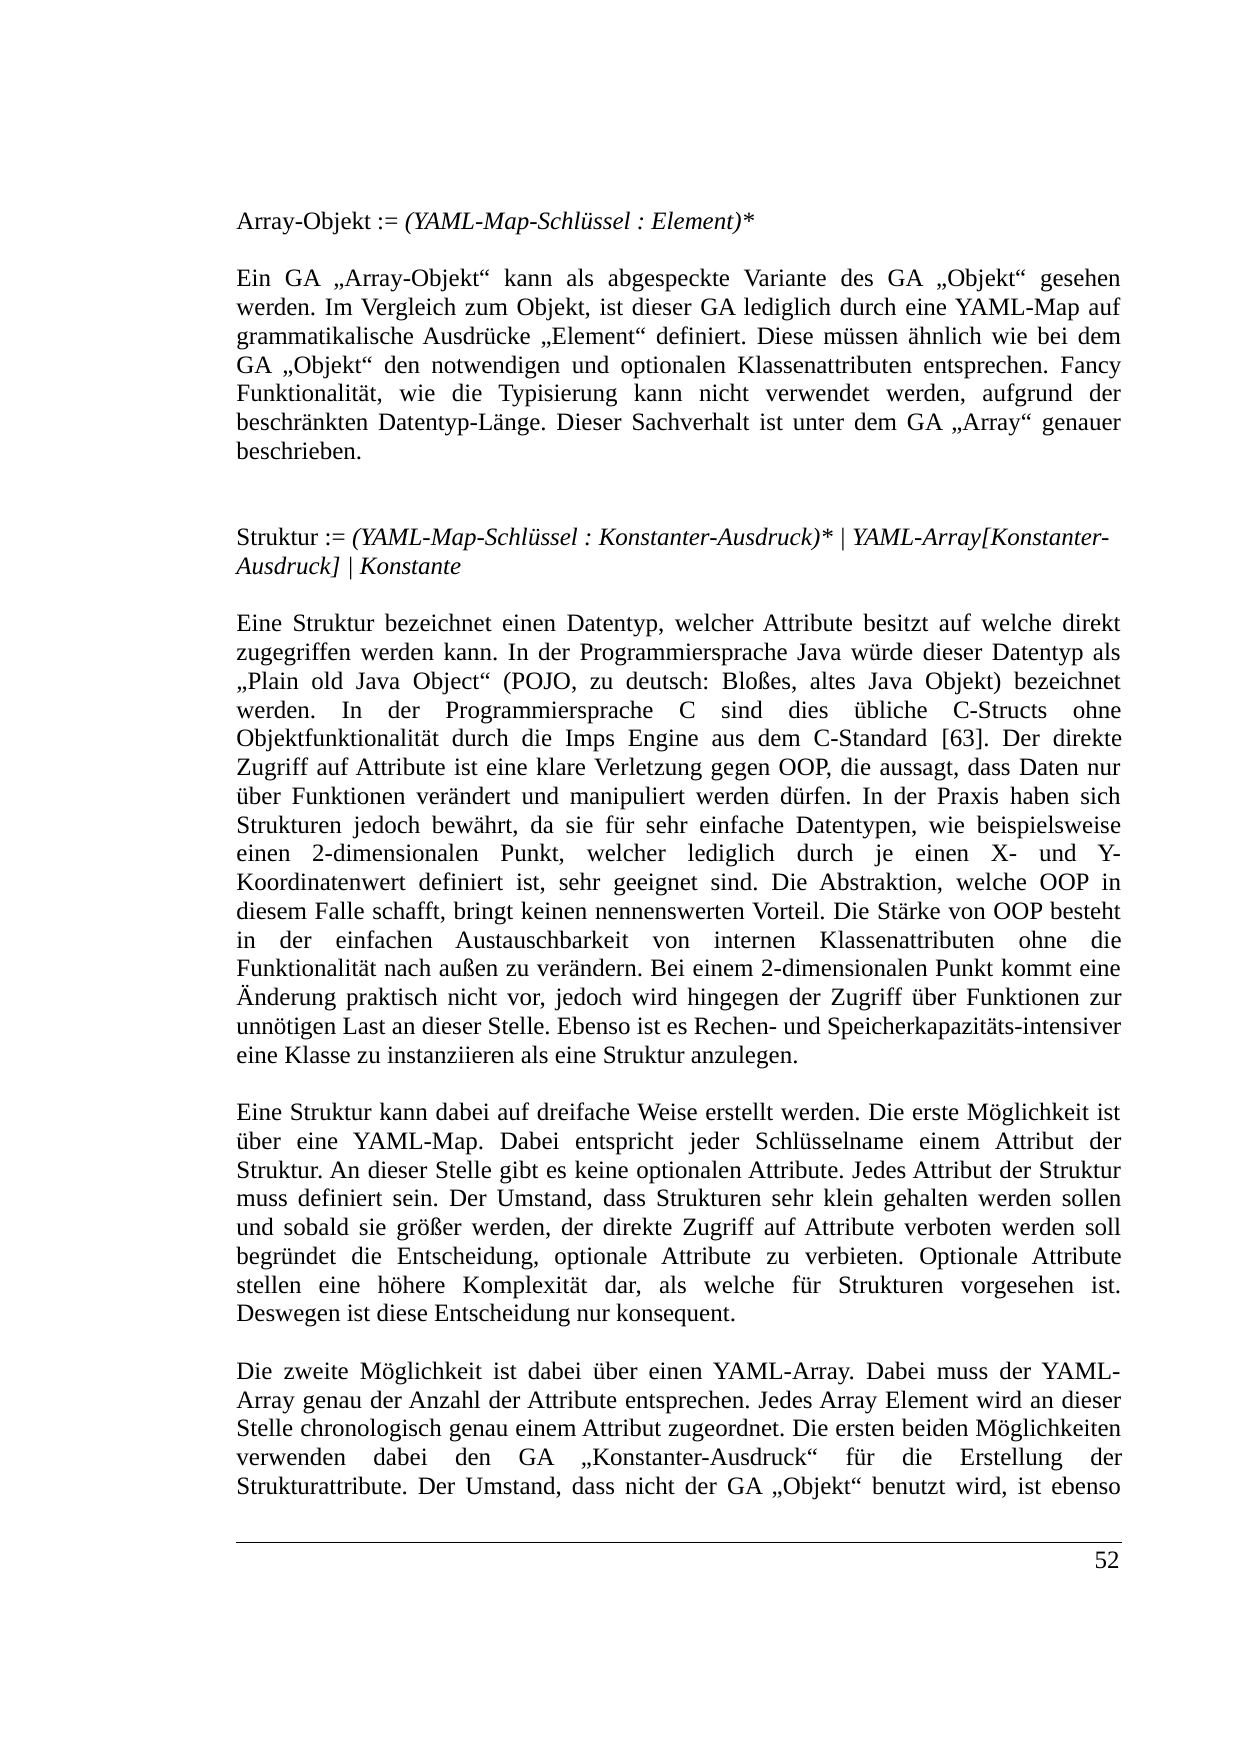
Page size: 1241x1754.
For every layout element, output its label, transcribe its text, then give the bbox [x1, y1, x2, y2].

text Ein GA „Array-Objekt“ kann als abgespeckte Variante des GA „Objekt“ gesehen werden. Im Vergleich zum Objekt, ist dieser GA lediglich durch eine YAML-Map auf grammatikalische Ausdrücke „Element“ definiert. Diese müssen ähnlich wie bei dem GA „Objekt“ den notwendigen und optionalen Klassenattributen entsprechen. Fancy Funktionalität, wie die Typisierung kann nicht verwendet werden, aufgrund der beschränkten Datentyp-Länge. Dieser Sachverhalt ist unter dem GA „Array“ genauer beschrieben. [236, 263, 1122, 465]
text Struktur := (YAML-Map-Schlüssel : Konstanter-Ausdruck)* | YAML-Array[Konstanter-Ausdruck] | Konstante [236, 522, 1122, 580]
text Eine Struktur kann dabei auf dreifache Weise erstellt werden. Die erste Möglichkeit ist über eine YAML-Map. Dabei entspricht jeder Schlüsselname einem Attribut der Struktur. An dieser Stelle gibt es keine optionalen Attribute. Jedes Attribut der Struktur muss definiert sein. Der Umstand, dass Strukturen sehr klein gehalten werden sollen und sobald sie größer werden, der direkte Zugriff auf Attribute verboten werden soll begründet die Entscheidung, optionale Attribute zu verbieten. Optionale Attribute stellen eine höhere Komplexität dar, als welche für Strukturen vorgesehen ist. Deswegen ist diese Entscheidung nur konsequent. [236, 1097, 1122, 1327]
text Die zweite Möglichkeit ist dabei über einen YAML-Array. Dabei muss der YAML-Array genau der Anzahl der Attribute entsprechen. Jedes Array Element wird an dieser Stelle chronologisch genau einem Attribut zugeordnet. Die ersten beiden Möglichkeiten verwenden dabei den GA „Konstanter-Ausdruck“ für die Erstellung der Strukturattribute. Der Umstand, dass nicht der GA „Objekt“ benutzt wird, ist ebenso [236, 1356, 1122, 1500]
text Array-Objekt := (YAML-Map-Schlüssel : Element)* [236, 206, 1122, 235]
text Eine Struktur bezeichnet einen Datentyp, welcher Attribute besitzt auf welche direkt zugegriffen werden kann. In der Programmiersprache Java würde dieser Datentyp als „Plain old Java Object“ (POJO, zu deutsch: Bloßes, altes Java Objekt) bezeichnet werden. In der Programmiersprache C sind dies übliche C-Structs ohne Objektfunktionalität durch die Imps Engine aus dem C-Standard [63]. Der direkte Zugriff auf Attribute ist eine klare Verletzung gegen OOP, die aussagt, dass Daten nur über Funktionen verändert und manipuliert werden dürfen. In der Praxis haben sich Strukturen jedoch bewährt, da sie für sehr einfache Datentypen, wie beispielsweise einen 2-dimensionalen Punkt, welcher lediglich durch je einen X- und Y-Koordinatenwert definiert ist, sehr geeignet sind. Die Abstraktion, welche OOP in diesem Falle schafft, bringt keinen nennenswerten Vorteil. Die Stärke von OOP besteht in der einfachen Austauschbarkeit von internen Klassenattributen ohne die Funktionalität nach außen zu verändern. Bei einem 2-dimensionalen Punkt kommt eine Änderung praktisch nicht vor, jedoch wird hingegen der Zugriff über Funktionen zur unnötigen Last an dieser Stelle. Ebenso ist es Rechen- und Speicherkapazitäts-intensiver eine Klasse zu instanziieren als eine Struktur anzulegen. [236, 608, 1122, 1068]
